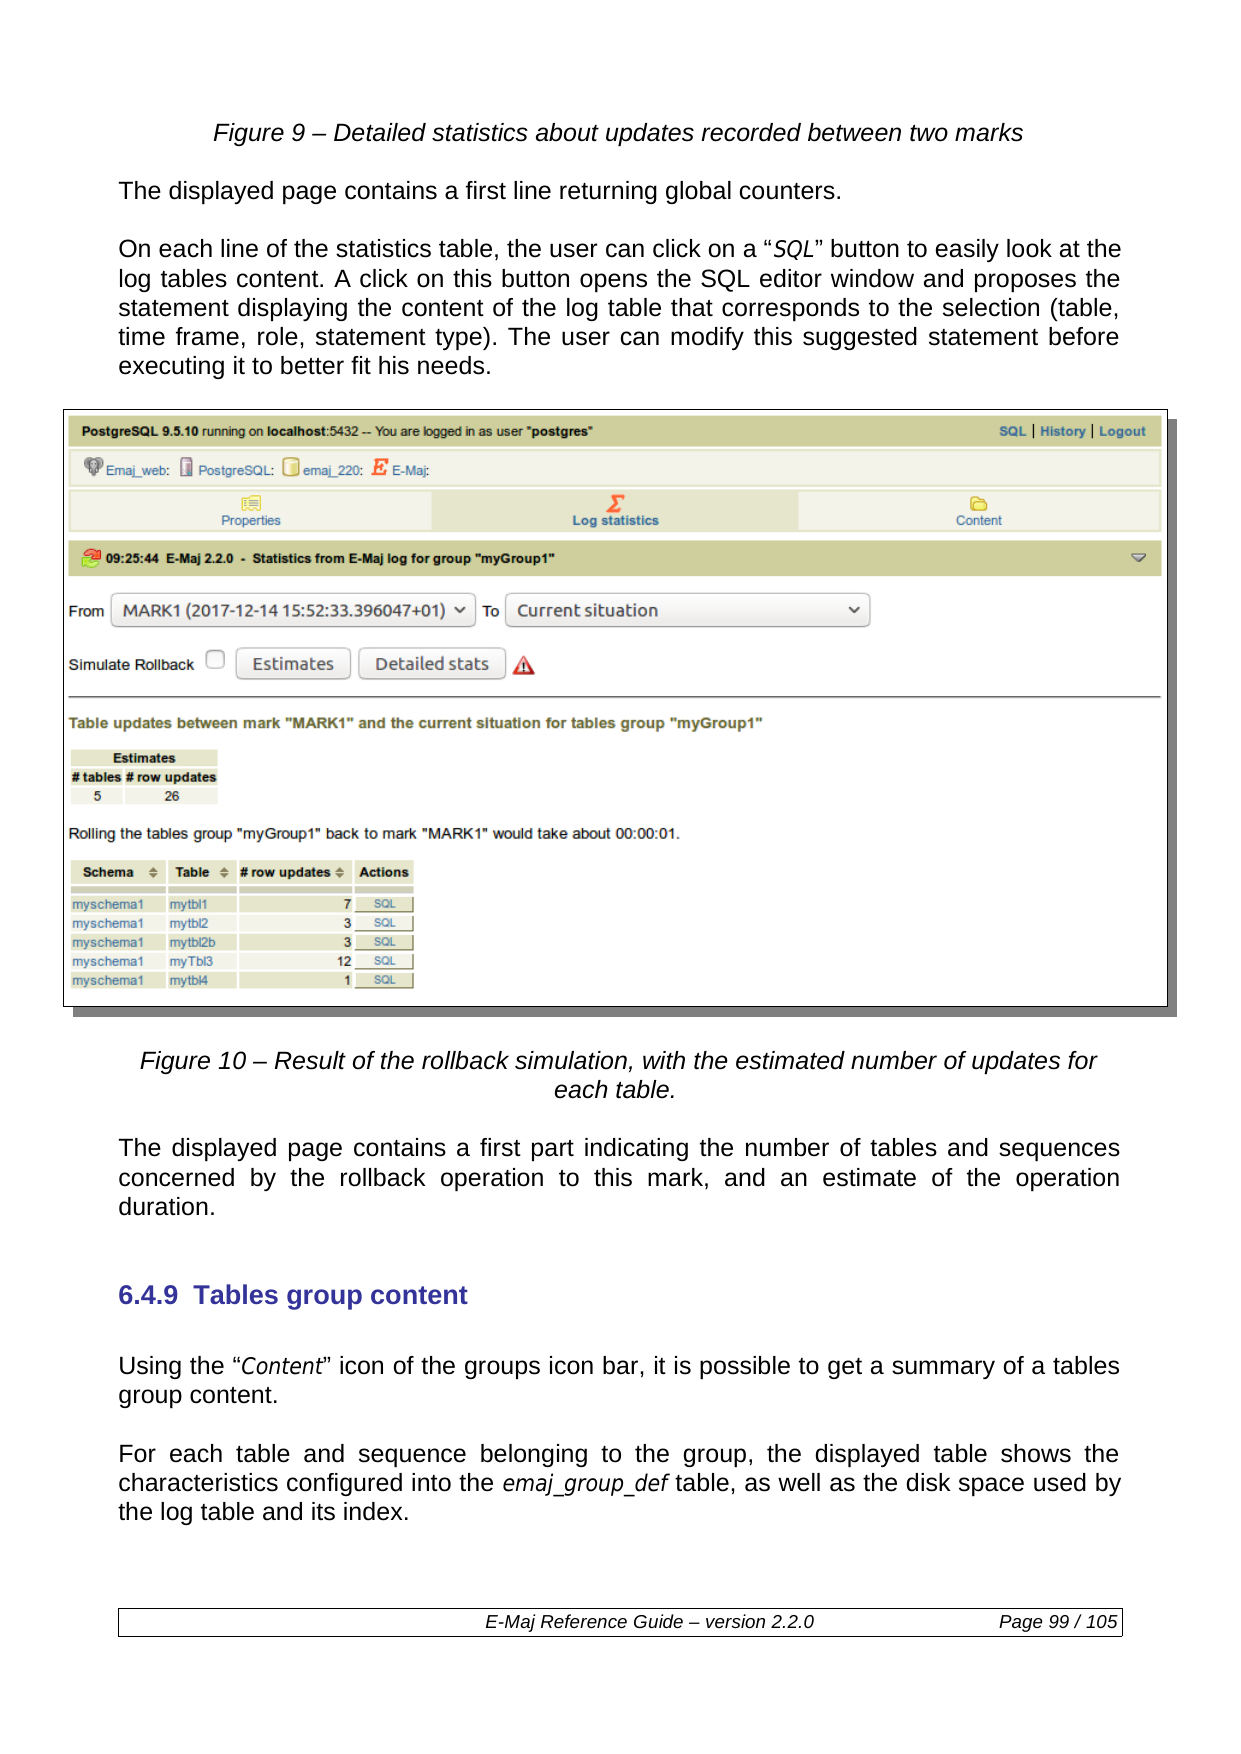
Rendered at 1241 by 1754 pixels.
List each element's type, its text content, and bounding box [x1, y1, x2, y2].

picture [66, 411, 1164, 1004]
text Using the “Content” icon of the groups icon bar, it is possible to get a summary of a tables group content. [118, 1351, 1122, 1409]
text Figure 10 – Result of the rollback simulation, with the estimated number of updates for each table. [118, 1046, 1122, 1104]
text The displayed page contains a first part indicating the number of tables and sequences concerned by the rollback operation to this mark, and an estimate of the operation duration. [118, 1133, 1122, 1221]
text For each table and sequence belonging to the group, the displayed table shows the characteristics configured into the emaj_group_def table, as well as the disk space used by the log table and its index. [118, 1438, 1122, 1526]
text On each line of the statistics table, the user can click on a “SQL” button to easily look at the log tables content. A click on this button opens the SQL editor window and proposes the statement displaying the content of the log table that corresponds to the selection (table, time frame, role, statement type). The user can modify this suggested statement before executing it to better fit his needs. [118, 234, 1122, 380]
subtitle Tables group content [118, 1279, 1122, 1310]
text The displayed page contains a first line returning global counters. [118, 176, 1122, 205]
text Figure 9 – Detailed statistics about updates recorded between two marks [118, 118, 1122, 147]
